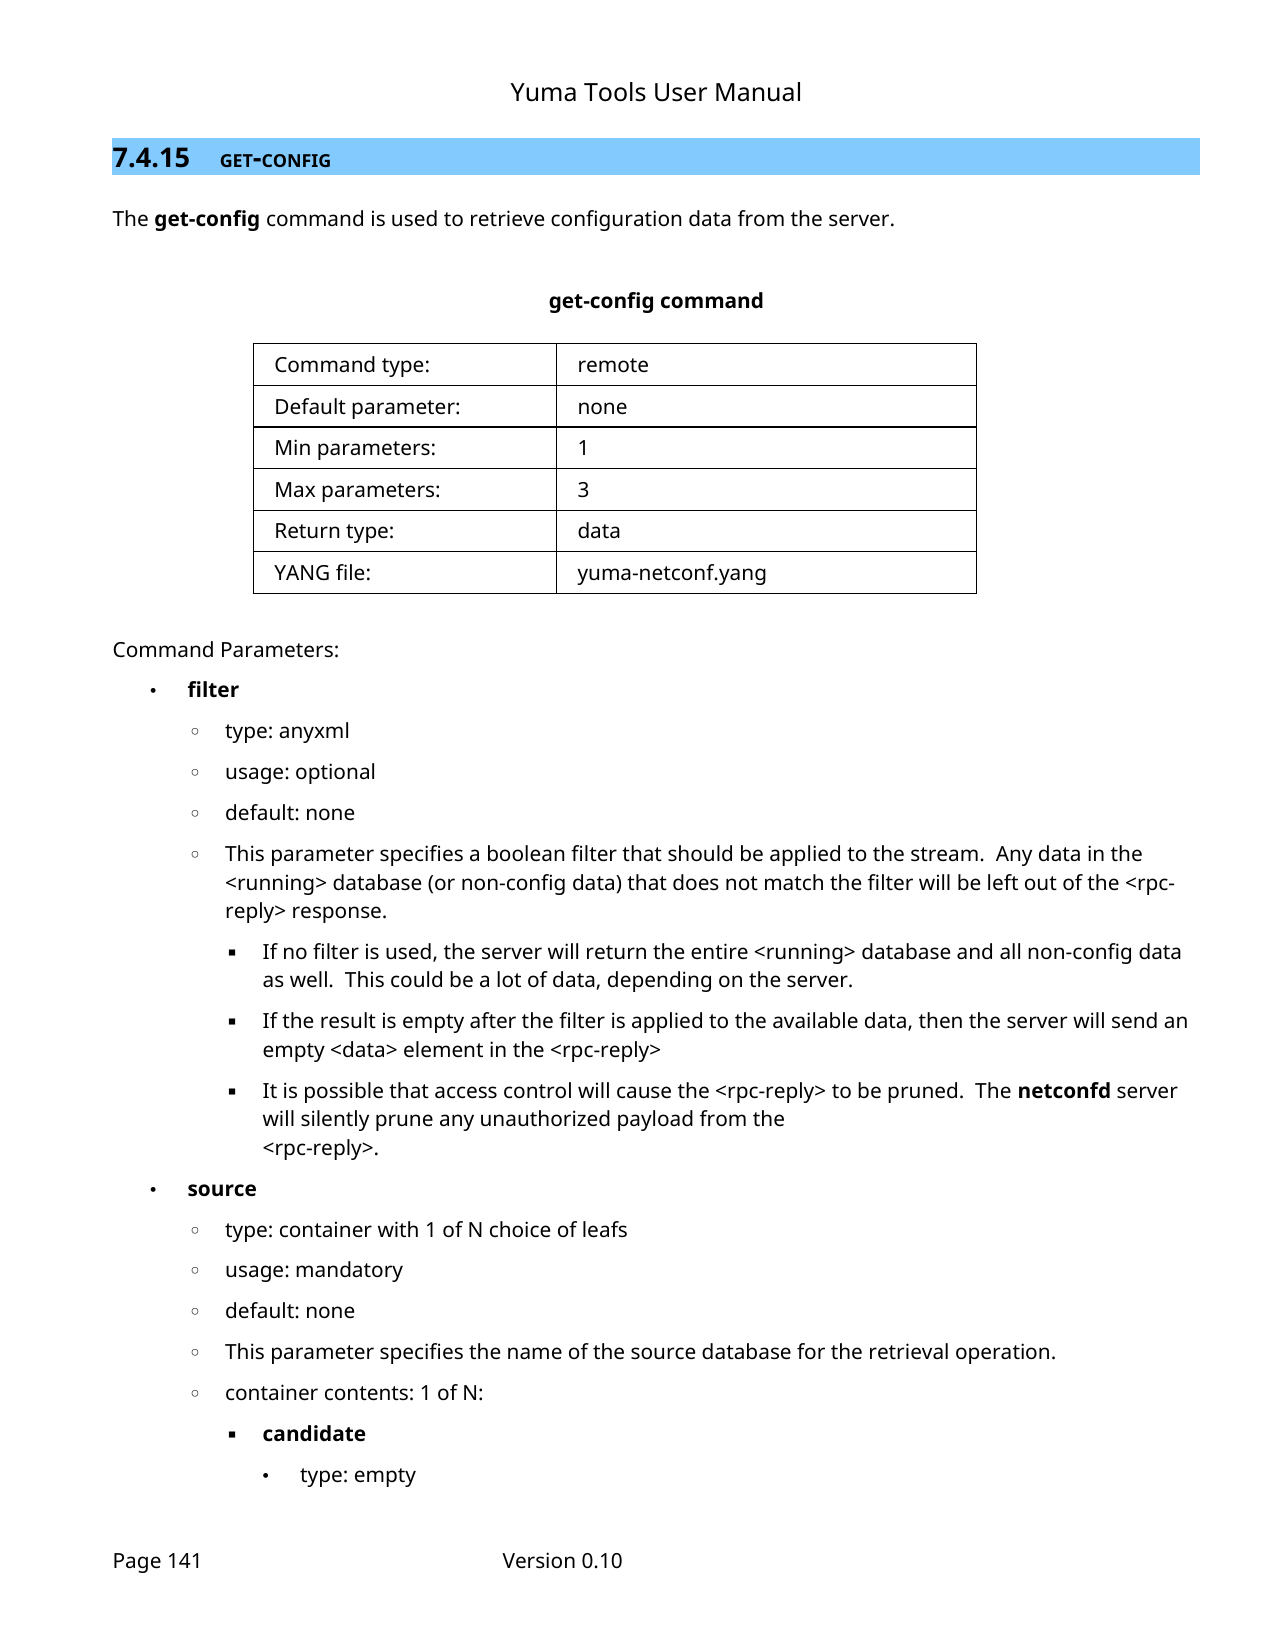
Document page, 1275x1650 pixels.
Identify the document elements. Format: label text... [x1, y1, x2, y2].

list type: empty [262, 1460, 1200, 1489]
subtitle get-config [112, 138, 1200, 175]
list type: container with 1 of N choice of leafs [187, 1215, 1200, 1243]
list If the result is empty after the filter is applied to the available data, then the server will send an empty <data> element in the <rpc-reply> [225, 1007, 1200, 1063]
table_header remote [557, 344, 976, 385]
table_cell YANG file: [254, 552, 556, 593]
list If no filter is used, the server will return the entire <running> database and all non-config data as well. This could be a lot of data, depending on the server. [225, 937, 1200, 994]
list container contents: 1 of N: [187, 1378, 1200, 1407]
list default: none [187, 798, 1200, 827]
table_header Command type: [254, 344, 556, 385]
list source [150, 1174, 1200, 1202]
text Command Parameters: [112, 635, 1200, 663]
list filter [150, 676, 1200, 704]
table_cell 3 [557, 469, 976, 509]
list type: anyxml [187, 717, 1200, 745]
list usage: mandatory [187, 1256, 1200, 1284]
list candidate [225, 1419, 1200, 1448]
table_cell Default parameter: [254, 386, 556, 426]
list usage: optional [187, 757, 1200, 786]
table_cell Min parameters: [254, 428, 556, 468]
list default: none [187, 1297, 1200, 1325]
list This parameter specifies the name of the source database for the retrieval operation. [187, 1337, 1200, 1366]
list This parameter specifies a boolean filter that should be applied to the stream. Any data in the <running> database (or non-config data) that does not match the filter will be left out of the <rpc-reply> response. [187, 839, 1200, 925]
list It is possible that access control will cause the <rpc-reply> to be pruned. The netconfd server will silently prune any unauthorized payload from the <rpc-reply>. [225, 1076, 1200, 1161]
table_cell none [557, 386, 976, 426]
table_cell Max parameters: [254, 469, 556, 509]
table_cell Return type: [254, 511, 556, 551]
table_cell yuma-netconf.yang [557, 552, 976, 593]
table_cell 1 [557, 428, 976, 468]
subtitle get-config command [127, 286, 1185, 315]
table_cell data [557, 511, 976, 551]
text The get-config command is used to retrieve configuration data from the server. [112, 204, 1200, 233]
